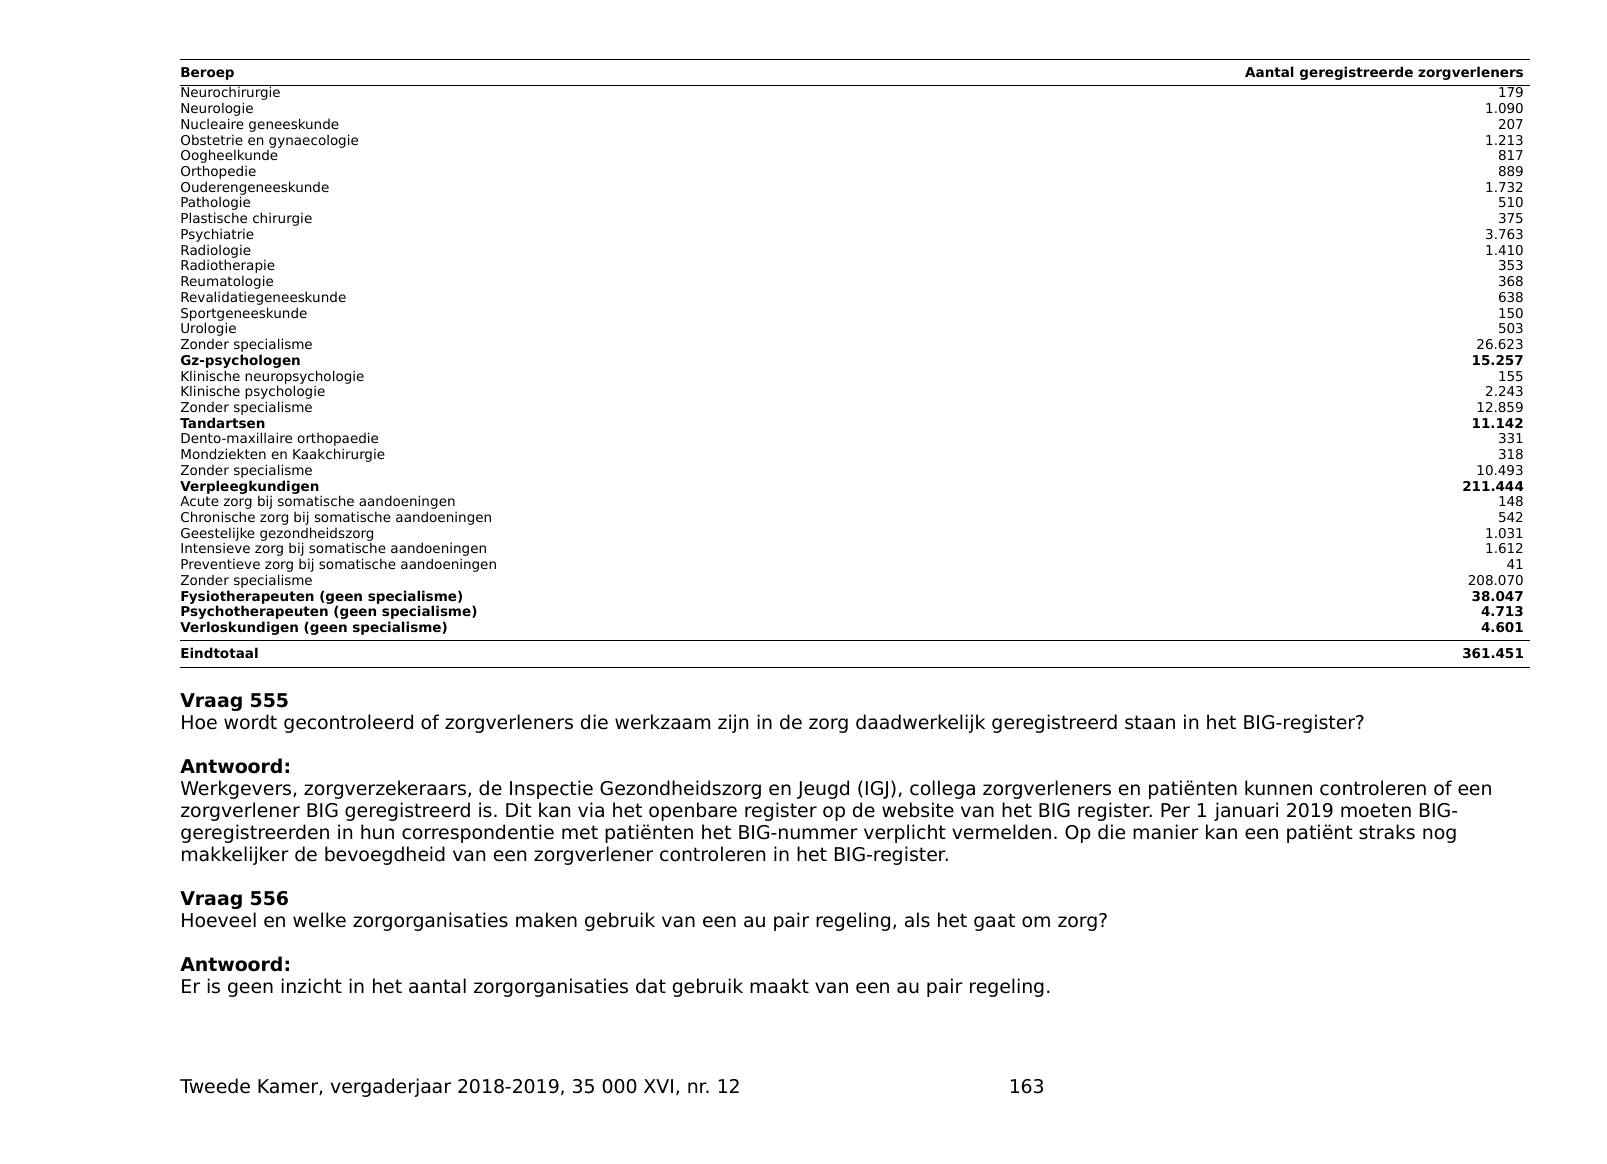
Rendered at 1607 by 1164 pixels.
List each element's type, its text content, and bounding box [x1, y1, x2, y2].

table_cell Sportgeneeskunde [180, 305, 944, 321]
table_cell 368 [944, 274, 1529, 290]
table_cell 10.493 [944, 463, 1529, 478]
table_cell Ouderengeneeskunde [180, 180, 944, 195]
table_cell 542 [944, 510, 1529, 526]
table_header Beroep [180, 60, 944, 85]
text Vraag 555 [180, 690, 1529, 712]
table_cell Gz-psychologen [180, 353, 944, 368]
table_cell 41 [944, 557, 1529, 573]
text Werkgevers, zorgverzekeraars, de Inspectie Gezondheidszorg en Jeugd (IGJ), collega zorgverleners en patiënten kunnen controleren of een zorgverlener BIG geregistreerd is. Dit kan via het openbare register op de website van het BIG register. Per 1 januari 2019 moeten BIG-geregistreerden in hun correspondentie met patiënten het BIG-nummer verplicht vermelden. Op die manier kan een patiënt straks nog makkelijker de bevoegdheid van een zorgverlener controleren in het BIG-register. [180, 778, 1529, 866]
table_cell Psychotherapeuten (geen specialisme) [180, 604, 944, 620]
table_cell Psychiatrie [180, 227, 944, 242]
table_cell 15.257 [944, 353, 1529, 368]
table_cell Radiotherapie [180, 258, 944, 274]
table_cell Obstetrie en gynaecologie [180, 133, 944, 148]
table_cell 208.070 [944, 573, 1529, 588]
table_cell 4.713 [944, 604, 1529, 620]
table_cell Orthopedie [180, 164, 944, 179]
table_cell 150 [944, 305, 1529, 321]
table_cell 1.213 [944, 133, 1529, 148]
table_cell 1.732 [944, 180, 1529, 195]
table_cell Verpleegkundigen [180, 479, 944, 494]
table_cell Zonder specialisme [180, 400, 944, 416]
table_cell 3.763 [944, 227, 1529, 242]
table_cell 353 [944, 258, 1529, 274]
table_cell Chronische zorg bij somatische aandoeningen [180, 510, 944, 526]
table_cell 2.243 [944, 384, 1529, 400]
table_header Aantal geregistreerde zorgverleners [944, 60, 1529, 85]
table_cell 889 [944, 164, 1529, 179]
table_cell 1.612 [944, 541, 1529, 557]
table_cell Dento-maxillaire orthopaedie [180, 431, 944, 447]
table_cell 361.451 [944, 641, 1529, 667]
table_cell Verloskundigen (geen specialisme) [180, 620, 944, 640]
table_cell 1.410 [944, 243, 1529, 258]
table_cell Nucleaire geneeskunde [180, 117, 944, 132]
table_cell Neurochirurgie [180, 86, 944, 101]
text Hoe wordt gecontroleerd of zorgverleners die werkzaam zijn in de zorg daadwerkelijk geregistreerd staan in het BIG-register? [180, 712, 1529, 734]
table_cell 1.031 [944, 526, 1529, 541]
table_cell Oogheelkunde [180, 148, 944, 164]
table_cell 211.444 [944, 479, 1529, 494]
table_cell 503 [944, 321, 1529, 337]
table_cell Urologie [180, 321, 944, 337]
table_cell Reumatologie [180, 274, 944, 290]
table_cell 38.047 [944, 589, 1529, 604]
table_cell Mondziekten en Kaakchirurgie [180, 447, 944, 463]
table_cell 1.090 [944, 101, 1529, 117]
table_cell Zonder specialisme [180, 463, 944, 478]
table_cell Intensieve zorg bij somatische aandoeningen [180, 541, 944, 557]
table_cell Pathologie [180, 195, 944, 211]
text Vraag 556 [180, 888, 1529, 910]
table_cell Geestelijke gezondheidszorg [180, 526, 944, 541]
table_cell 155 [944, 368, 1529, 384]
table_cell Klinische neuropsychologie [180, 368, 944, 384]
table_cell 11.142 [944, 416, 1529, 431]
table_cell 375 [944, 211, 1529, 227]
table_cell 148 [944, 494, 1529, 510]
table_cell 207 [944, 117, 1529, 132]
table_cell Preventieve zorg bij somatische aandoeningen [180, 557, 944, 573]
table_cell 26.623 [944, 337, 1529, 353]
table_cell 318 [944, 447, 1529, 463]
table_cell 510 [944, 195, 1529, 211]
text Er is geen inzicht in het aantal zorgorganisaties dat gebruik maakt van een au pair regeling. [180, 976, 1529, 998]
table_cell Klinische psychologie [180, 384, 944, 400]
text Antwoord: [180, 954, 1529, 976]
text Hoeveel en welke zorgorganisaties maken gebruik van een au pair regeling, als het gaat om zorg? [180, 910, 1529, 932]
table_cell 638 [944, 290, 1529, 305]
table_cell Zonder specialisme [180, 337, 944, 353]
table_cell 4.601 [944, 620, 1529, 640]
table_cell 817 [944, 148, 1529, 164]
table_cell Zonder specialisme [180, 573, 944, 588]
table_cell Radiologie [180, 243, 944, 258]
table_cell Revalidatiegeneeskunde [180, 290, 944, 305]
table_cell Neurologie [180, 101, 944, 117]
table_cell Eindtotaal [180, 641, 944, 667]
table_cell Plastische chirurgie [180, 211, 944, 227]
table_cell 331 [944, 431, 1529, 447]
table_cell Fysiotherapeuten (geen specialisme) [180, 589, 944, 604]
table_cell Acute zorg bij somatische aandoeningen [180, 494, 944, 510]
table_cell 179 [944, 86, 1529, 101]
table_cell Tandartsen [180, 416, 944, 431]
text Antwoord: [180, 756, 1529, 778]
table_cell 12.859 [944, 400, 1529, 416]
